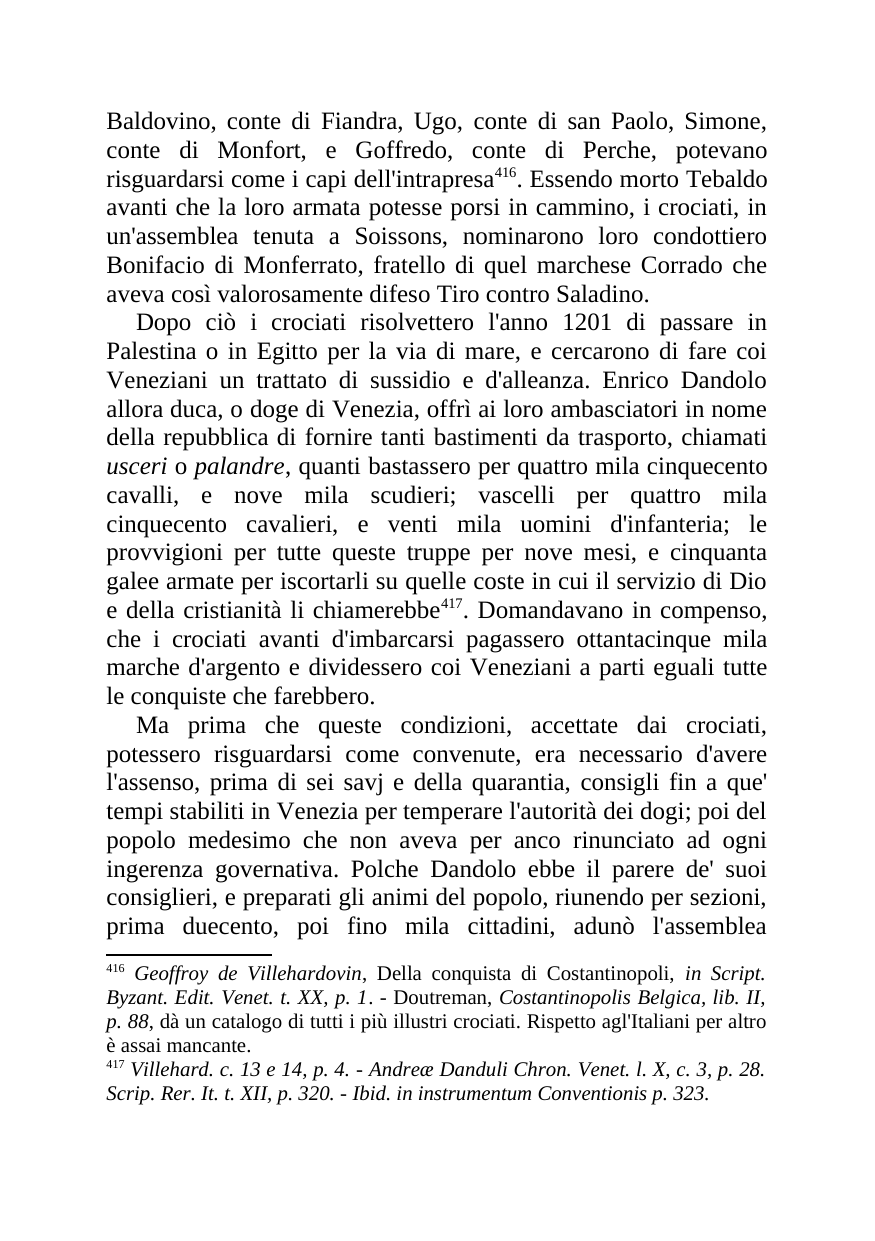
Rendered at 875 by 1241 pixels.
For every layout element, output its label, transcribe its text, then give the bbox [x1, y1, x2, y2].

text Dopo ciò i crociati risolvettero l'anno 1201 di passare in Palestina o in Egitto per la via di mare, e cercarono di fare coi Veneziani un trattato di sussidio e d'alleanza. Enrico Dandolo allora duca, o doge di Venezia, offrì ai loro ambasciatori in nome della repubblica di fornire tanti bastimenti da trasporto, chiamati usceri o palandre, quanti bastassero per quattro mila cinquecento cavalli, e nove mila scudieri; vascelli per quattro mila cinquecento cavalieri, e venti mila uomini d'infanteria; le provvigioni per tutte queste truppe per nove mesi, e cinquanta galee armate per iscortarli su quelle coste in cui il servizio di Dio e della cristianità li chiamerebbe. Domandavano in compenso, che i crociati avanti d'imbarcarsi pagassero ottantacinque mila marche d'argento e dividessero coi Veneziani a parti eguali tutte le conquiste che farebbero. [106, 307, 768, 710]
text Villehard. c. 13 e 14, p. 4. - Andreæ Danduli Chron. Venet. l. X, c. 3, p. 28. Scrip. Rer. It. t. XII, p. 320. - Ibid. in instrumentum Conventionis p. 323. [106, 1057, 768, 1105]
text Ma prima che queste condizioni, accettate dai crociati, potessero risguardarsi come convenute, era necessario d'avere l'assenso, prima di sei savj e della quarantia, consigli fin a que' tempi stabiliti in Venezia per temperare l'autorità dei dogi; poi del popolo medesimo che non aveva per anco rinunciato ad ogni ingerenza governativa. Polche Dandolo ebbe il parere de' suoi consiglieri, e preparati gli animi del popolo, riunendo per sezioni, prima duecento, poi fino mila cittadini, adunò l'assemblea [106, 710, 768, 940]
text Baldovino, conte di Fiandra, Ugo, conte di san Paolo, Simone, conte di Monfort, e Goffredo, conte di Perche, potevano risguardarsi come i capi dell'intrapresa. Essendo morto Tebaldo avanti che la loro armata potesse porsi in cammino, i crociati, in un'assemblea tenuta a Soissons, nominarono loro condottiero Bonifacio di Monferrato, fratello di quel marchese Corrado che aveva così valorosamente difeso Tiro contro Saladino. [106, 106, 768, 307]
text Geoffroy de Villehardovin, Della conquista di Costantinopoli, in Script. Byzant. Edit. Venet. t. XX, p. 1. - Doutreman, Costantinopolis Belgica, lib. II, p. 88, dà un catalogo di tutti i più illustri crociati. Rispetto agl'Italiani per altro è assai mancante. [106, 961, 768, 1057]
